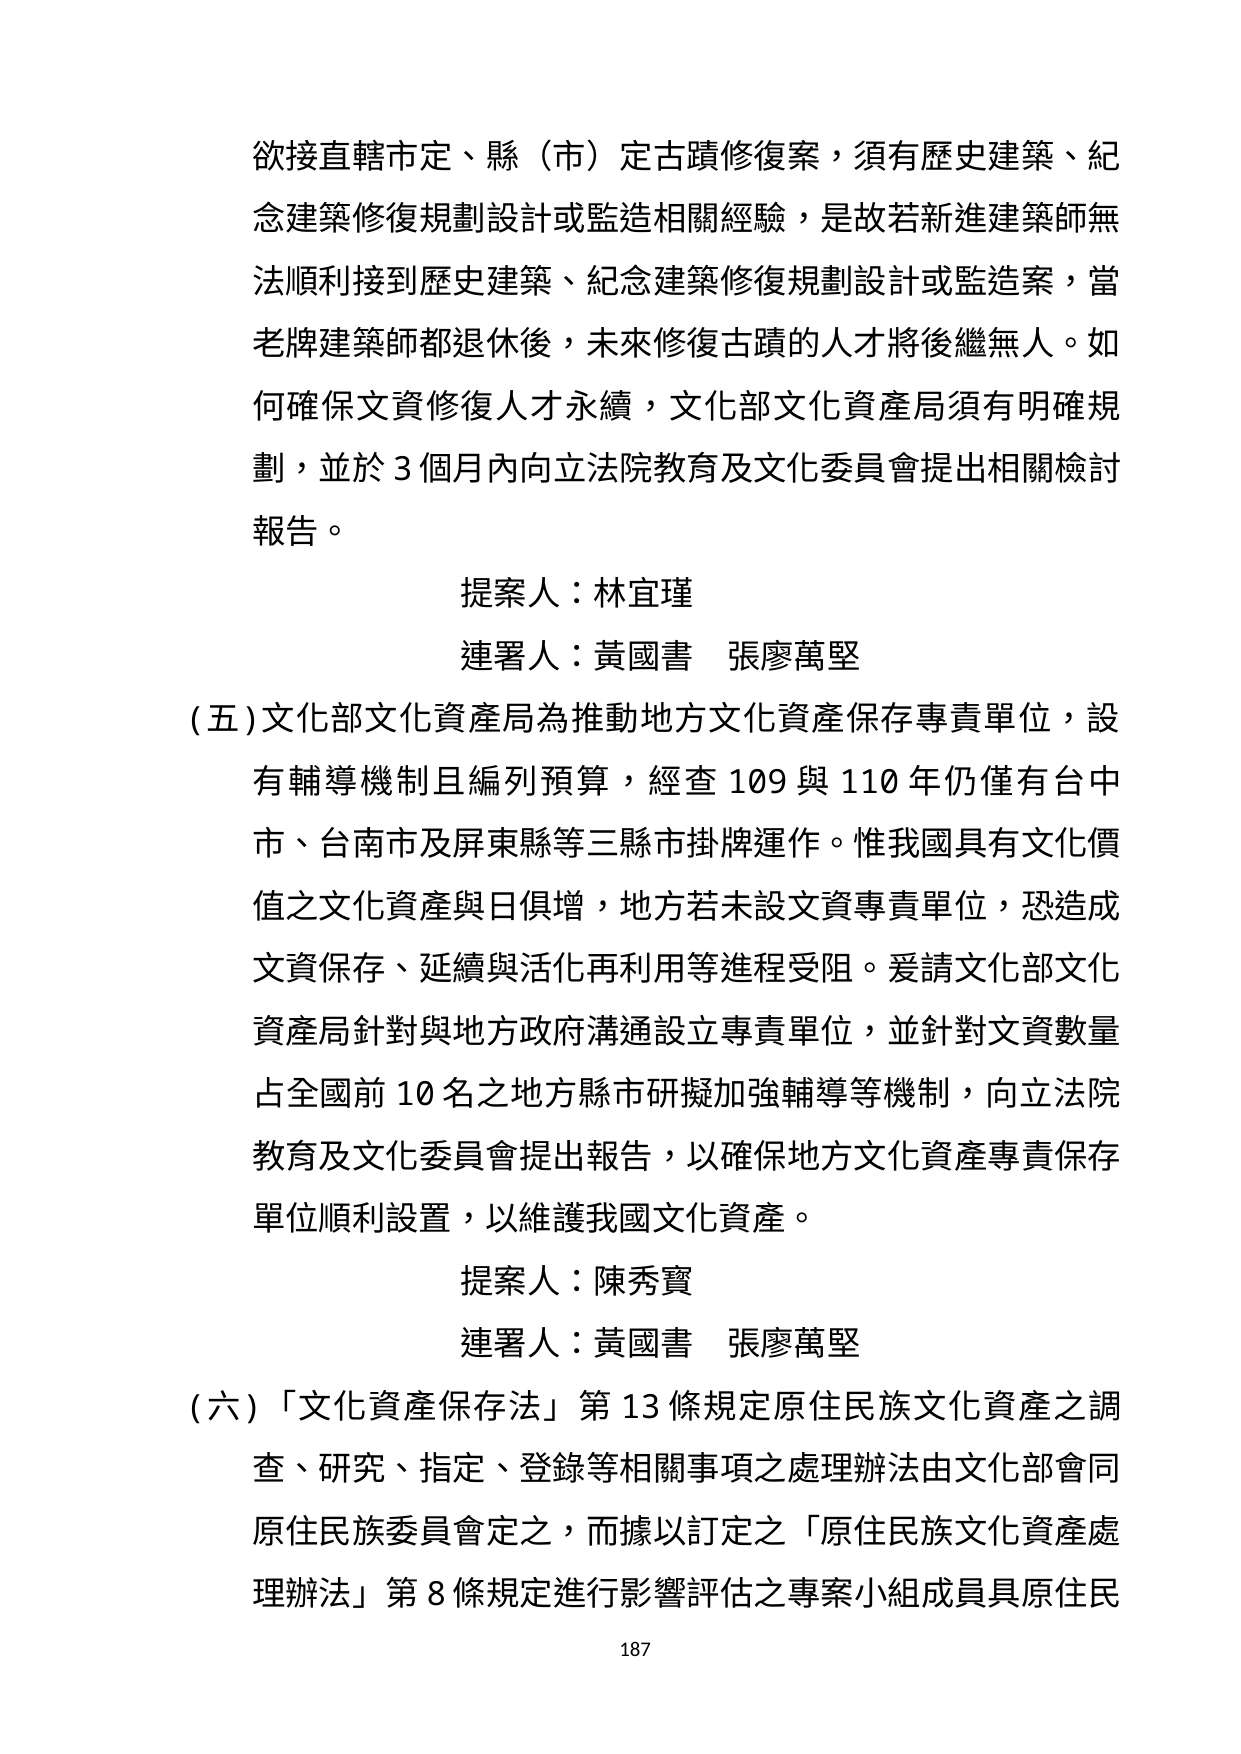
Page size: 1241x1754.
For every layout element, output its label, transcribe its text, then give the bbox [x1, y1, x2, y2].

text 提案人：陳秀寳 [460, 1237, 1122, 1300]
text (五)文化部文化資產局為推動地方文化資產保存專責單位，設有輔導機制且編列預算，經查109與110年仍僅有台中市、台南市及屏東縣等三縣市掛牌運作。惟我國具有文化價值之文化資產與日俱增，地方若未設文資專責單位，恐造成文資保存、延續與活化再利用等進程受阻。爰請文化部文化資產局針對與地方政府溝通設立專責單位，並針對文資數量占全國前10名之地方縣市研擬加強輔導等機制，向立法院教育及文化委員會提出報告，以確保地方文化資產專責保存單位順利設置，以維護我國文化資產。 [185, 675, 1122, 1237]
text 連署人：黃國書 張廖萬堅 [460, 1300, 1122, 1362]
text (六)「文化資產保存法」第13條規定原住民族文化資產之調查、研究、指定、登錄等相關事項之處理辦法由文化部會同原住民族委員會定之，而據以訂定之「原住民族文化資產處理辦法」第8條規定進行影響評估之專案小組成員具原住民 [185, 1362, 1122, 1612]
text 連署人：黃國書 張廖萬堅 [460, 612, 1122, 675]
text 提案人：林宜瑾 [460, 550, 1122, 612]
text 欲接直轄市定、縣（市）定古蹟修復案，須有歷史建築、紀念建築修復規劃設計或監造相關經驗，是故若新進建築師無法順利接到歷史建築、紀念建築修復規劃設計或監造案，當老牌建築師都退休後，未來修復古蹟的人才將後繼無人。如何確保文資修復人才永續，文化部文化資產局須有明確規劃，並於3個月內向立法院教育及文化委員會提出相關檢討報告。 [185, 112, 1122, 550]
